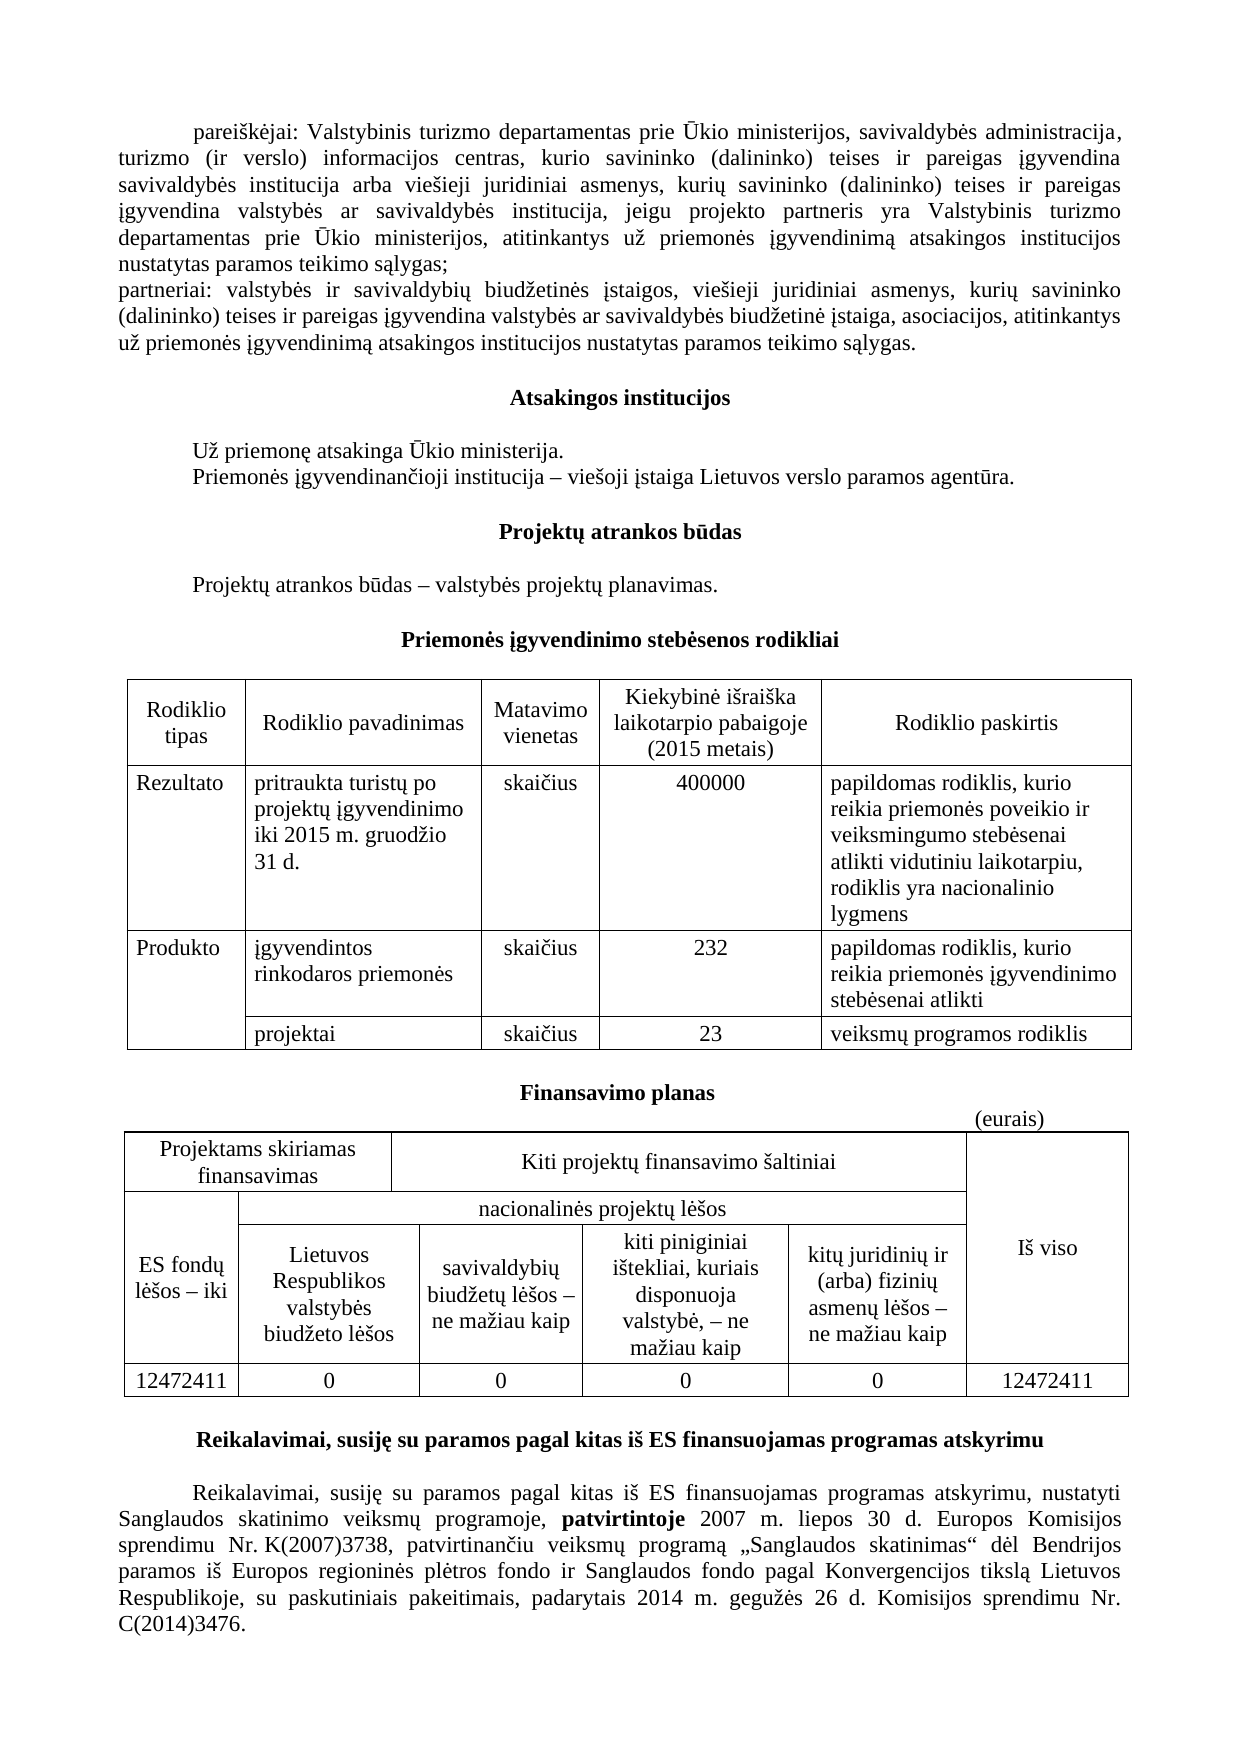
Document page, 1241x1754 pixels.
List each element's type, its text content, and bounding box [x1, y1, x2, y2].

text Atsakingos institucijos [118, 384, 1122, 410]
table_header Rodiklio tipas [128, 680, 245, 765]
text partneriai: valstybės ir savivaldybių biudžetinės įstaigos, viešieji juridiniai asmenys, kurių savininko (dalininko) teises ir pareigas įgyvendina valstybės ar savivaldybės biudžetinė įstaiga, asociacijos, atitinkantys už priemonės įgyvendinimą atsakingos institucijos nustatytas paramos teikimo sąlygas. [118, 276, 1122, 355]
text Projektų atrankos būdas – valstybės projektų planavimas. [118, 571, 1122, 597]
table_cell 23 [600, 1017, 821, 1049]
table_cell nacionalinės projektų lėšos [239, 1192, 966, 1224]
table_cell veiksmų programos rodiklis [822, 1017, 1131, 1049]
table_cell 0 [420, 1364, 582, 1396]
table_cell 0 [789, 1364, 966, 1396]
table_cell Rezultato [128, 766, 245, 930]
text Projektų atrankos būdas [118, 518, 1122, 544]
table_cell 232 [600, 931, 821, 1016]
table_cell ES fondų lėšos – iki [125, 1192, 238, 1363]
table_cell 400000 [600, 766, 821, 930]
text Reikalavimai, susiję su paramos pagal kitas iš ES finansuojamas programas atskyrimu [118, 1426, 1122, 1452]
table_cell skaičius [482, 766, 599, 930]
table_cell papildomas rodiklis, kurio reikia priemonės poveikio ir veiksmingumo stebėsenai atlikti vidutiniu laikotarpiu, rodiklis yra nacionalinio lygmens [822, 766, 1131, 930]
table_cell skaičius [482, 1017, 599, 1049]
table_cell 0 [583, 1364, 788, 1396]
text Priemonės įgyvendinančioji institucija – viešoji įstaiga Lietuvos verslo paramos agentūra. [118, 463, 1122, 489]
table_cell pritraukta turistų po projektų įgyvendinimo iki 2015 m. gruodžio 31 d. [246, 766, 481, 930]
text Priemonės įgyvendinimo stebėsenos rodikliai [118, 626, 1122, 652]
table_header Rodiklio pavadinimas [246, 680, 481, 765]
text Finansavimo planas [118, 1079, 1122, 1105]
text (eurais) [118, 1105, 1122, 1131]
table_cell kiti piniginiai ištekliai, kuriais disponuoja valstybė, – ne mažiau kaip [583, 1225, 788, 1363]
text Reikalavimai, susiję su paramos pagal kitas iš ES finansuojamas programas atskyrimu, nustatyti Sanglaudos skatinimo veiksmų programoje, patvirtintoje 2007 m. liepos 30 d. Europos Komisijos sprendimu Nr. K(2007)3738, patvirtinančiu veiksmų programą „Sanglaudos skatinimas“ dėl Bendrijos paramos iš Europos regioninės plėtros fondo ir Sanglaudos fondo pagal Konvergencijos tikslą Lietuvos Respublikoje, su paskutiniais pakeitimais, padarytais 2014 m. gegužės 26 d. Komisijos sprendimu Nr. C(2014)3476. [118, 1478, 1122, 1637]
text pareiškėjai: Valstybinis turizmo departamentas prie Ūkio ministerijos, savivaldybės administracija, turizmo (ir verslo) informacijos centras, kurio savininko (dalininko) teises ir pareigas įgyvendina savivaldybės institucija arba viešieji juridiniai asmenys, kurių savininko (dalininko) teises ir pareigas įgyvendina valstybės ar savivaldybės institucija, jeigu projekto partneris yra Valstybinis turizmo departamentas prie Ūkio ministerijos, atitinkantys už priemonės įgyvendinimą atsakingos institucijos nustatytas paramos teikimo sąlygas; [118, 118, 1122, 276]
table_cell 12472411 [125, 1364, 238, 1396]
text Už priemonę atsakinga Ūkio ministerija. [118, 437, 1122, 463]
table_cell projektai [246, 1017, 481, 1049]
table_cell kitų juridinių ir (arba) fizinių asmenų lėšos – ne mažiau kaip [789, 1225, 966, 1363]
table_cell savivaldybių biudžetų lėšos – ne mažiau kaip [420, 1225, 582, 1363]
table_cell 12472411 [967, 1364, 1128, 1396]
table_header Kiekybinė išraiška laikotarpio pabaigoje (2015 metais) [600, 680, 821, 765]
table_header Projektams skiriamas finansavimas [125, 1133, 391, 1191]
table_cell įgyvendintos rinkodaros priemonės [246, 931, 481, 1016]
table_header Matavimo vienetas [482, 680, 599, 765]
table_cell 0 [239, 1364, 419, 1396]
table_cell Lietuvos Respublikos valstybės biudžeto lėšos [239, 1225, 419, 1363]
table_header Kiti projektų finansavimo šaltiniai [392, 1133, 966, 1191]
table_cell Produkto [128, 931, 245, 1049]
table_cell skaičius [482, 931, 599, 1016]
table_cell papildomas rodiklis, kurio reikia priemonės įgyvendinimo stebėsenai atlikti [822, 931, 1131, 1016]
table_header Rodiklio paskirtis [822, 680, 1131, 765]
table_header Iš viso [967, 1133, 1128, 1363]
